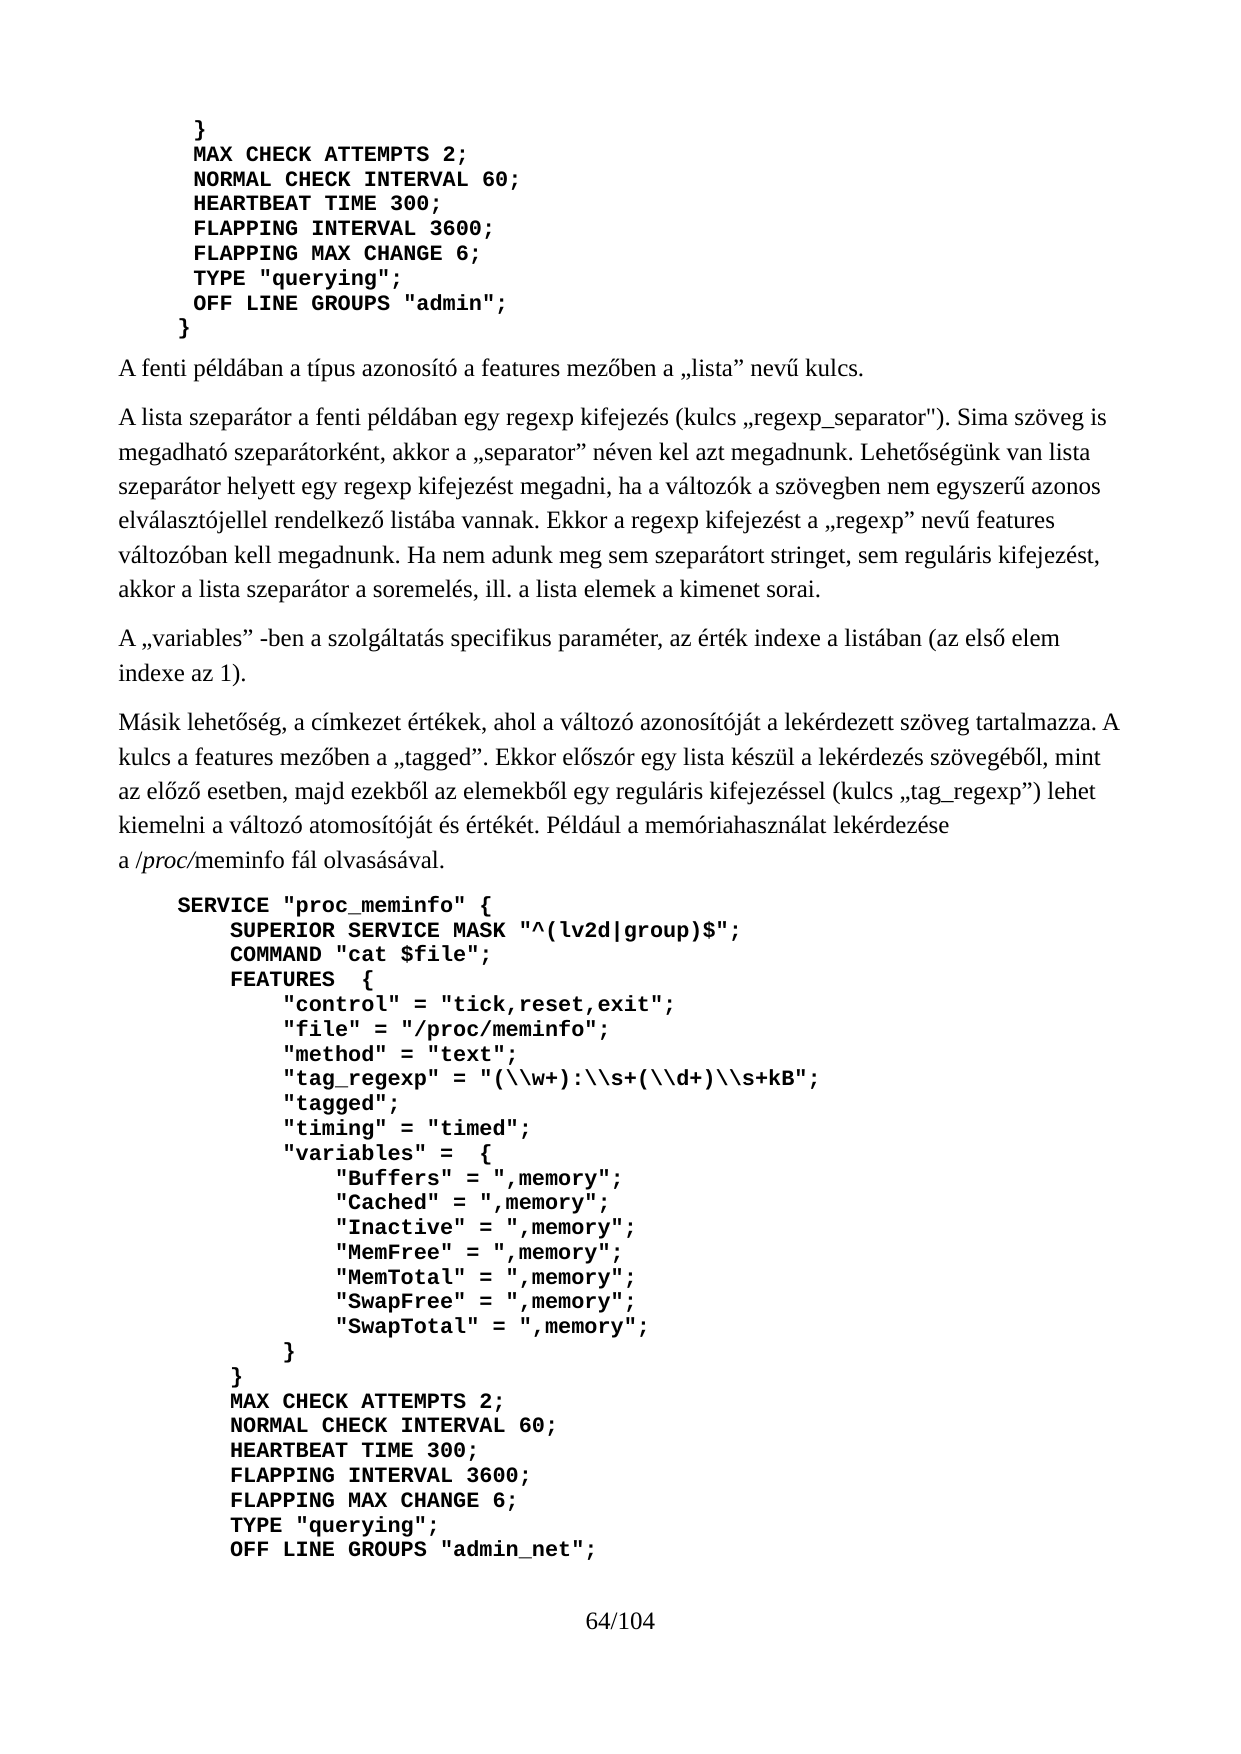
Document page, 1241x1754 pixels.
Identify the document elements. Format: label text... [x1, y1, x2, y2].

text SUPERIOR SERVICE MASK "^(lv2d|group)$"; [177, 919, 1122, 944]
text TYPE "querying"; [177, 267, 1122, 292]
text OFF LINE GROUPS "admin"; [177, 292, 1122, 316]
text "control" = "tick,reset,exit"; [177, 993, 1122, 1018]
text "SwapTotal" = ",memory"; [177, 1316, 1122, 1340]
text Másik lehetőség, a címkezet értékek, ahol a változó azonosítóját a lekérdezett szöveg tartalmazza. A kulcs a features mezőben a „tagged”. Ekkor előszór egy lista készül a lekérdezés szövegéből, mint az előző esetben, majd ezekből az elemekből egy reguláris kifejezéssel (kulcs „tag_regexp”) lehet kiemelni a változó atomosítóját és értékét. Például a memóriahasználat lekérdezése a /proc/meminfo fál olvasásával. [118, 707, 1122, 874]
text MAX CHECK ATTEMPTS 2; [177, 1390, 1122, 1415]
text } [177, 1340, 1122, 1365]
text A fenti példában a típus azonosító a features mezőben a „lista” nevű kulcs. [118, 353, 1122, 382]
text } [177, 118, 1122, 143]
text HEARTBEAT TIME 300; [177, 1439, 1122, 1464]
text "MemFree" = ",memory"; [177, 1241, 1122, 1266]
text SERVICE "proc_meminfo" { [177, 894, 1122, 919]
text "file" = "/proc/meminfo"; [177, 1018, 1122, 1043]
text OFF LINE GROUPS "admin_net"; [177, 1539, 1122, 1563]
text } [177, 316, 1122, 341]
text "timing" = "timed"; [177, 1117, 1122, 1142]
text "Buffers" = ",memory"; [177, 1167, 1122, 1192]
text TYPE "querying"; [177, 1514, 1122, 1539]
text FLAPPING INTERVAL 3600; [177, 1464, 1122, 1489]
text COMMAND "cat $file"; [177, 944, 1122, 968]
text } [177, 1365, 1122, 1390]
text "method" = "text"; [177, 1043, 1122, 1068]
text "variables" = { [177, 1142, 1122, 1167]
text NORMAL CHECK INTERVAL 60; [177, 1415, 1122, 1439]
text A lista szeparátor a fenti példában egy regexp kifejezés (kulcs „regexp_separator"). Sima szöveg is megadható szeparátorként, akkor a „separator” néven kel azt megadnunk. Lehetőségünk van lista szeparátor helyett egy regexp kifejezést megadni, ha a változók a szövegben nem egyszerű azonos elválasztójellel rendelkező listába vannak. Ekkor a regexp kifejezést a „regexp” nevű features változóban kell megadnunk. Ha nem adunk meg sem szeparátort stringet, sem reguláris kifejezést, akkor a lista szeparátor a soremelés, ill. a lista elemek a kimenet sorai. [118, 402, 1122, 603]
text MAX CHECK ATTEMPTS 2; [177, 143, 1122, 168]
text "Inactive" = ",memory"; [177, 1216, 1122, 1241]
text FEATURES { [177, 968, 1122, 993]
text "tagged"; [177, 1092, 1122, 1117]
text FLAPPING MAX CHANGE 6; [177, 1489, 1122, 1514]
text "MemTotal" = ",memory"; [177, 1266, 1122, 1291]
text FLAPPING MAX CHANGE 6; [177, 242, 1122, 267]
text "Cached" = ",memory"; [177, 1192, 1122, 1216]
text A „variables” -ben a szolgáltatás specifikus paraméter, az érték indexe a listában (az első elem indexe az 1). [118, 623, 1122, 687]
text NORMAL CHECK INTERVAL 60; [177, 168, 1122, 192]
text HEARTBEAT TIME 300; [177, 192, 1122, 217]
text "tag_regexp" = "(\\w+):\\s+(\\d+)\\s+kB"; [177, 1068, 1122, 1092]
text FLAPPING INTERVAL 3600; [177, 217, 1122, 242]
text "SwapFree" = ",memory"; [177, 1291, 1122, 1316]
